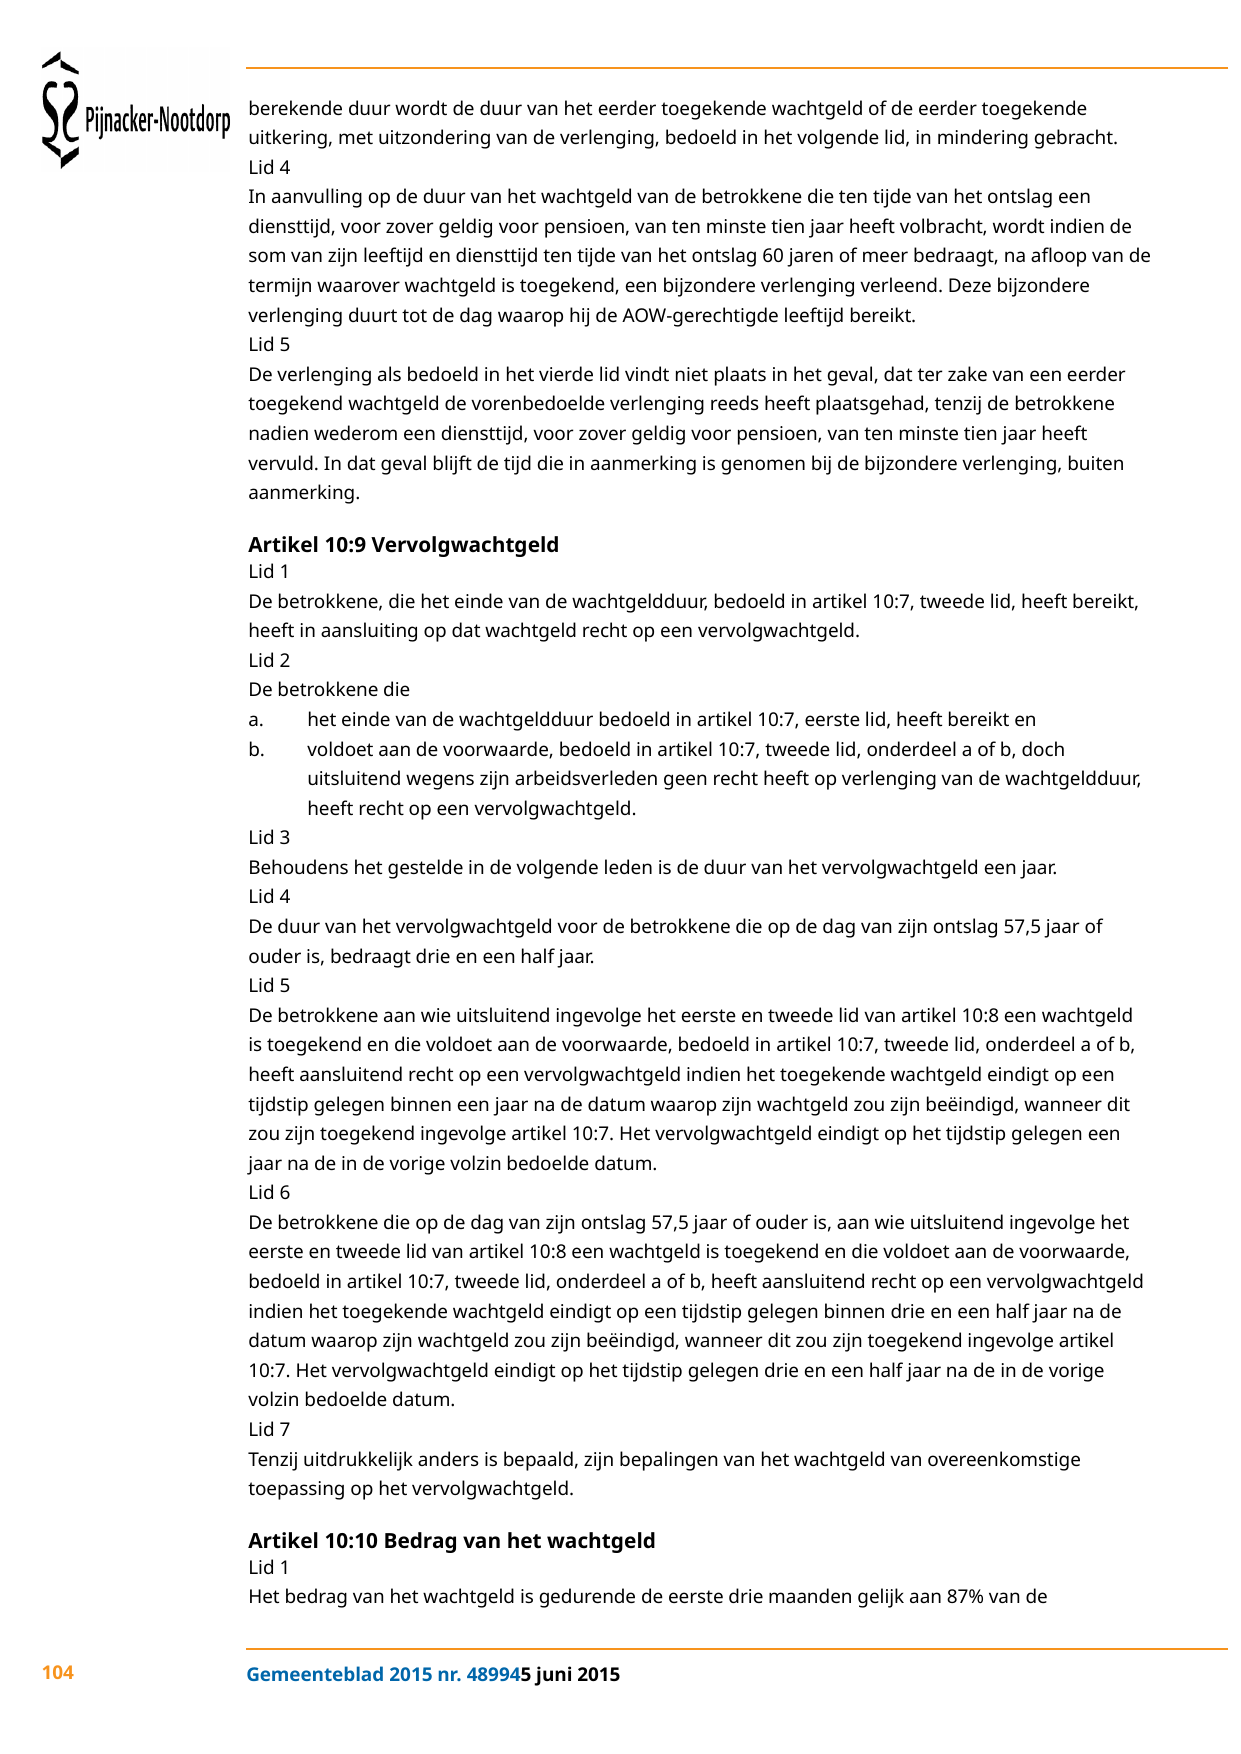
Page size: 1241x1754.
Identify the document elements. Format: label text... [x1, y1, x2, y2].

text De betrokkene die [248, 677, 1152, 702]
text Lid 4 [248, 154, 1152, 180]
list het einde van de wachtgeldduur bedoeld in artikel 10:7, eerste lid, heeft bereikt en [248, 706, 1152, 732]
picture [41, 47, 231, 172]
text Artikel 10:9 Vervolgwachtgeld [248, 530, 1152, 558]
text De betrokkene, die het einde van de wachtgeldduur, bedoeld in artikel 10:7, tweede lid, heeft bereikt, heeft in aansluiting op dat wachtgeld recht op een vervolgwachtgeld. [248, 588, 1152, 643]
text De betrokkene aan wie uitsluitend ingevolge het eerste en tweede lid van artikel 10:8 een wachtgeld is toegekend en die voldoet aan de voorwaarde, bedoeld in artikel 10:7, tweede lid, onderdeel a of b, heeft aansluitend recht op een vervolgwachtgeld indien het toegekende wachtgeld eindigt op een tijdstip gelegen binnen een jaar na de datum waarop zijn wachtgeld zou zijn beëindigd, wanneer dit zou zijn toegekend ingevolge artikel 10:7. Het vervolgwachtgeld eindigt op het tijdstip gelegen een jaar na de in de vorige volzin bedoelde datum. [248, 1002, 1152, 1176]
text Lid 6 [248, 1179, 1152, 1205]
text Lid 4 [248, 884, 1152, 909]
text Lid 3 [248, 824, 1152, 850]
text berekende duur wordt de duur van het eerder toegekende wachtgeld of de eerder toegekende uitkering, met uitzondering van de verlenging, bedoeld in het volgende lid, in mindering gebracht. [248, 95, 1152, 150]
text Artikel 10:10 Bedrag van het wachtgeld [248, 1526, 1152, 1554]
list voldoet aan de voorwaarde, bedoeld in artikel 10:7, tweede lid, onderdeel a of b, doch uitsluitend wegens zijn arbeidsverleden geen recht heeft op verlenging van de wachtgeldduur, heeft recht op een vervolgwachtgeld. [248, 736, 1152, 821]
text Lid 1 [248, 1554, 1152, 1580]
text De betrokkene die op de dag van zijn ontslag 57,5 jaar of ouder is, aan wie uitsluitend ingevolge het eerste en tweede lid van artikel 10:8 een wachtgeld is toegekend en die voldoet aan de voorwaarde, bedoeld in artikel 10:7, tweede lid, onderdeel a of b, heeft aansluitend recht op een vervolgwachtgeld indien het toegekende wachtgeld eindigt op een tijdstip gelegen binnen drie en een half jaar na de datum waarop zijn wachtgeld zou zijn beëindigd, wanneer dit zou zijn toegekend ingevolge artikel 10:7. Het vervolgwachtgeld eindigt op het tijdstip gelegen drie en een half jaar na de in de vorige volzin bedoelde datum. [248, 1209, 1152, 1412]
text Het bedrag van het wachtgeld is gedurende de eerste drie maanden gelijk aan 87% van de [248, 1584, 1152, 1609]
text Lid 5 [248, 331, 1152, 357]
text Lid 1 [248, 558, 1152, 584]
text De duur van het vervolgwachtgeld voor de betrokkene die op de dag van zijn ontslag 57,5 jaar of ouder is, bedraagt drie en een half jaar. [248, 913, 1152, 968]
text Behoudens het gestelde in de volgende leden is de duur van het vervolgwachtgeld een jaar. [248, 854, 1152, 880]
text De verlenging als bedoeld in het vierde lid vindt niet plaats in het geval, dat ter zake van een eerder toegekend wachtgeld de vorenbedoelde verlenging reeds heeft plaatsgehad, tenzij de betrokkene nadien wederom een diensttijd, voor zover geldig voor pensioen, van ten minste tien jaar heeft vervuld. In dat geval blijft de tijd die in aanmerking is genomen bij de bijzondere verlenging, buiten aanmerking. [248, 361, 1152, 505]
text Tenzij uitdrukkelijk anders is bepaald, zijn bepalingen van het wachtgeld van overeenkomstige toepassing op het vervolgwachtgeld. [248, 1446, 1152, 1501]
text Lid 5 [248, 972, 1152, 998]
text In aanvulling op de duur van het wachtgeld van de betrokkene die ten tijde van het ontslag een diensttijd, voor zover geldig voor pensioen, van ten minste tien jaar heeft volbracht, wordt indien de som van zijn leeftijd en diensttijd ten tijde van het ontslag 60 jaren of meer bedraagt, na afloop van de termijn waarover wachtgeld is toegekend, een bijzondere verlenging verleend. Deze bijzondere verlenging duurt tot de dag waarop hij de AOW-gerechtigde leeftijd bereikt. [248, 183, 1152, 328]
text Lid 2 [248, 647, 1152, 673]
text Lid 7 [248, 1416, 1152, 1442]
